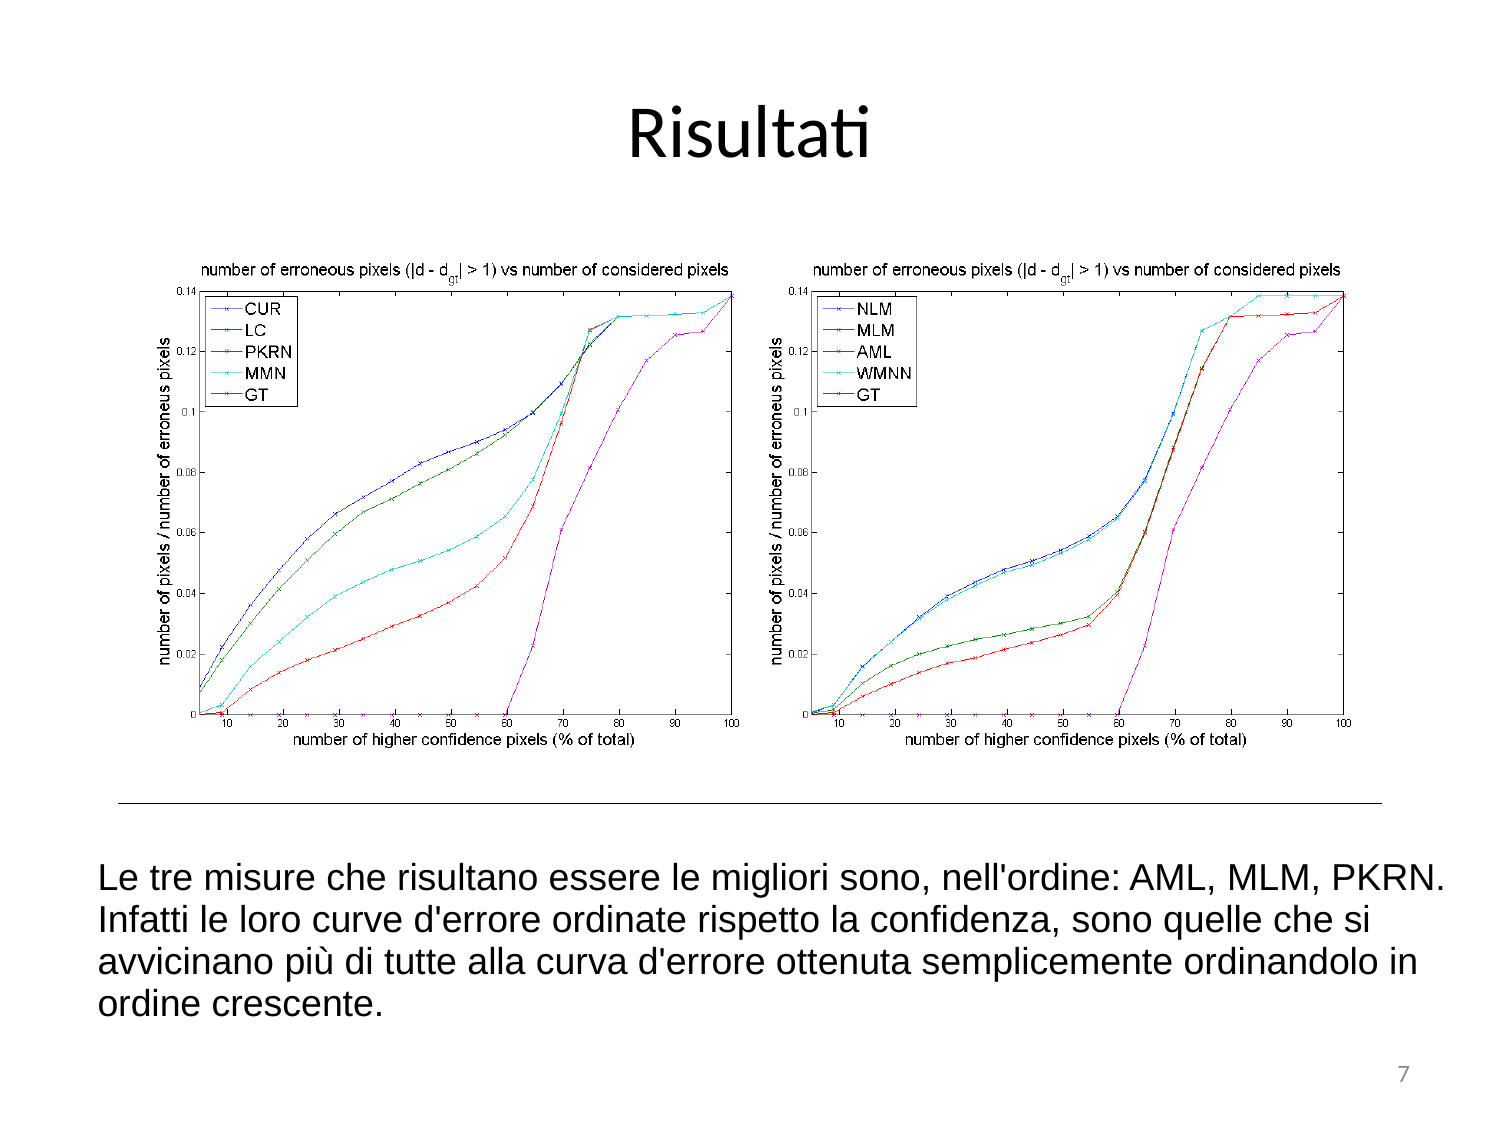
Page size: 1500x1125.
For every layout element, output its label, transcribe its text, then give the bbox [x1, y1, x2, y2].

text_box Le tre misure che risultano essere le migliori sono, nell'ordine: AML, MLM, PKRN. Infatti le loro curve d'errore ordinate rispetto la confidenza, sono quelle che si avvicinano più di tutte alla curva d'errore ottenuta semplicemente ordinandolo in ordine crescente. [82, 848, 1462, 1125]
picture [153, 259, 744, 751]
title Risultati [75, 45, 1425, 233]
picture [765, 259, 1356, 751]
